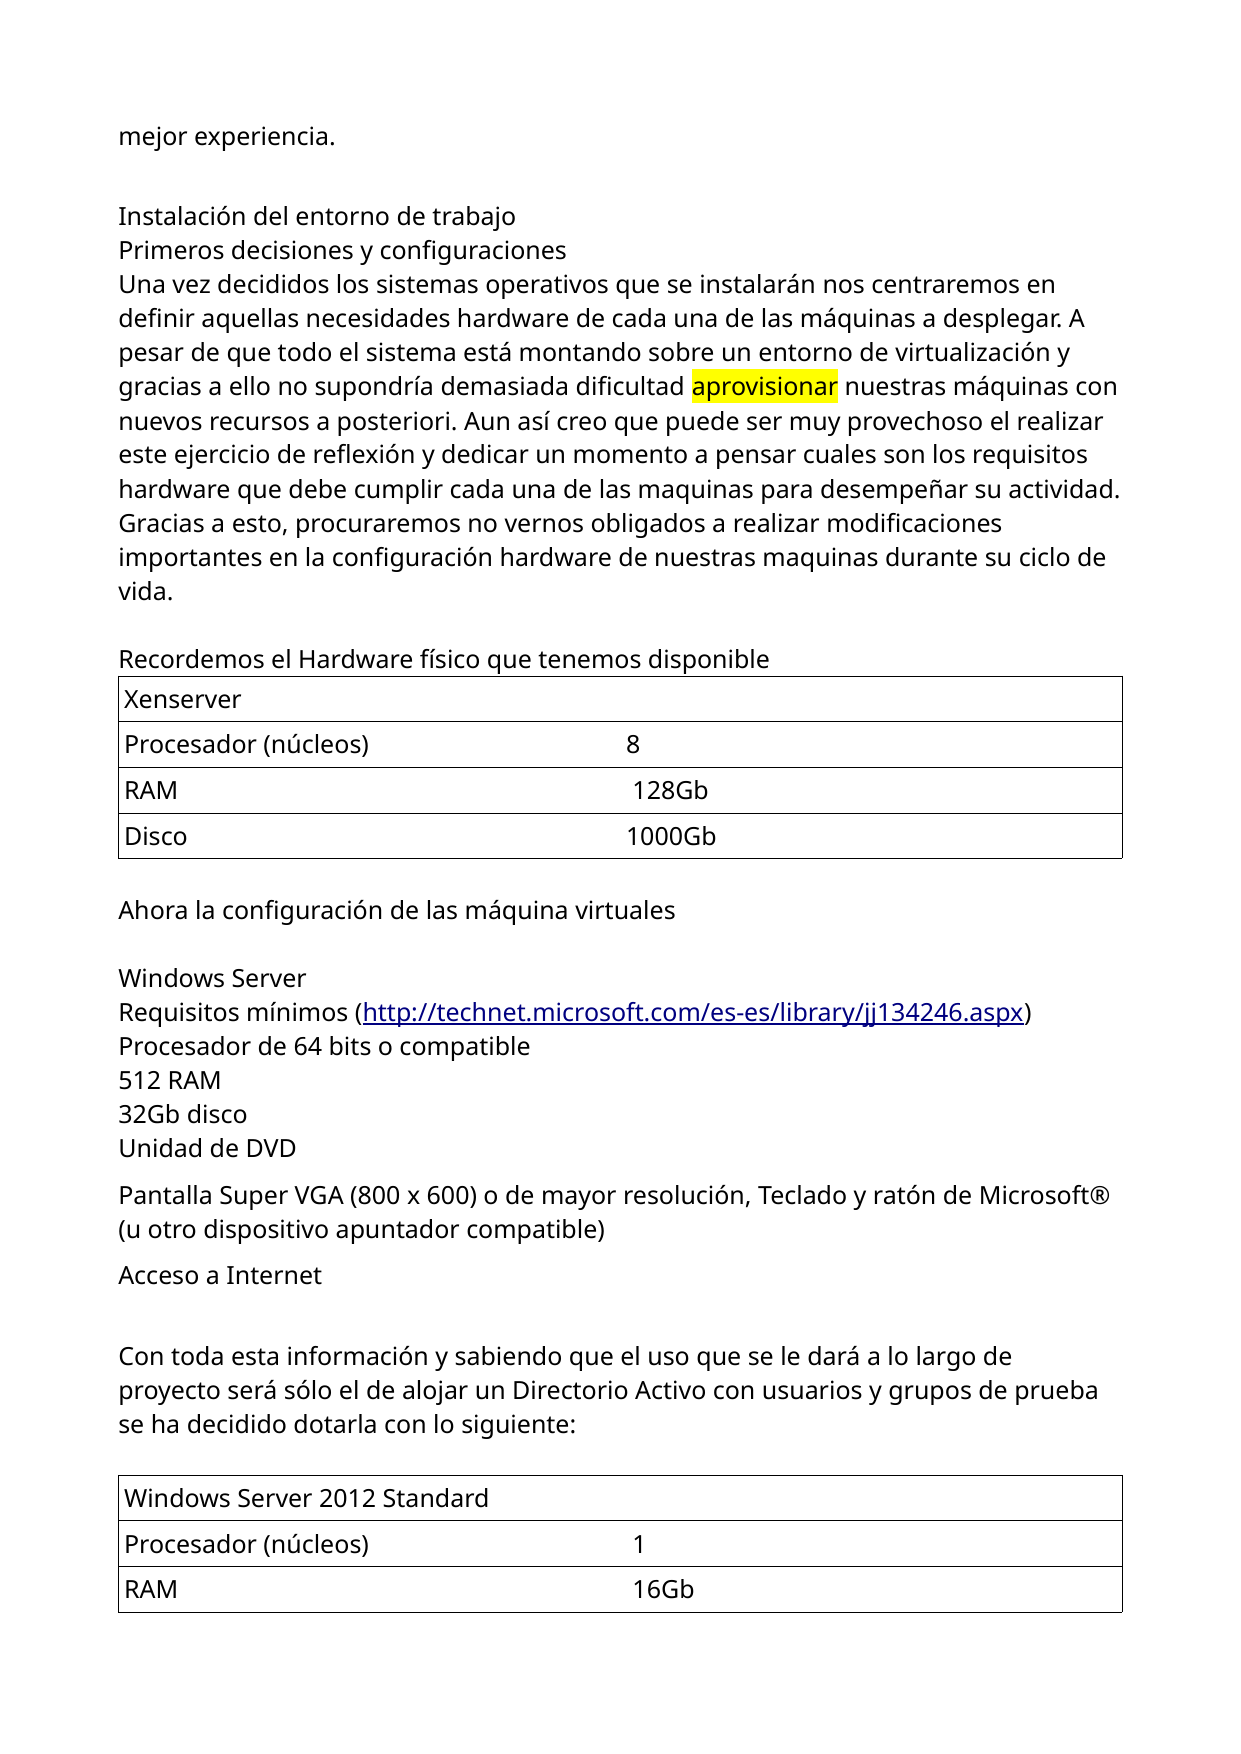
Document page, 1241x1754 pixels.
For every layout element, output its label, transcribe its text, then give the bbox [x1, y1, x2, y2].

table_cell 8 [620, 722, 1122, 767]
text Recordemos el Hardware físico que tenemos disponible [118, 642, 1122, 676]
text Acceso a Internet [118, 1258, 1122, 1326]
table_header Xenserver [119, 677, 620, 721]
text Instalación del entorno de trabajo [118, 199, 1122, 233]
text 32Gb disco [118, 1097, 1122, 1131]
text 512 RAM [118, 1063, 1122, 1097]
text Pantalla Super VGA (800 x 600) o de mayor resolución, Teclado y ratón de Microsoft® (u otro dispositivo apuntador compatible) [118, 1177, 1122, 1245]
table_cell RAM [119, 768, 620, 812]
table_cell 16Gb [620, 1567, 1122, 1612]
table_header [620, 677, 1122, 721]
table_cell Disco [119, 814, 620, 858]
table_cell RAM [119, 1567, 620, 1612]
table_header Windows Server 2012 Standard [119, 1476, 620, 1520]
text Ahora la configuración de las máquina virtuales [118, 892, 1122, 926]
text Primeros decisiones y configuraciones [118, 233, 1122, 267]
text Procesador de 64 bits o compatible [118, 1028, 1122, 1063]
table_cell 1000Gb [620, 814, 1122, 858]
text Una vez decididos los sistemas operativos que se instalarán nos centraremos en definir aquellas necesidades hardware de cada una de las máquinas a desplegar. A pesar de que todo el sistema está montando sobre un entorno de virtualización y gracias a ello no supondría demasiada dificultad aprovisionar nuestras máquinas con nuevos recursos a posteriori. Aun así creo que puede ser muy provechoso el realizar este ejercicio de reflexión y dedicar un momento a pensar cuales son los requisitos hardware que debe cumplir cada una de las maquinas para desempeñar su actividad. Gracias a esto, procuraremos no vernos obligados a realizar modificaciones importantes en la configuración hardware de nuestras maquinas durante su ciclo de vida. [118, 267, 1122, 607]
text Requisitos mínimos (http://technet.microsoft.com/es-es/library/jj134246.aspx) [118, 994, 1122, 1028]
text Windows Server [118, 960, 1122, 994]
table_cell Procesador (núcleos) [119, 722, 620, 767]
table_header [620, 1476, 1122, 1520]
text Con toda esta información y sabiendo que el uso que se le dará a lo largo de proyecto será sólo el de alojar un Directorio Activo con usuarios y grupos de prueba se ha decidido dotarla con lo siguiente: [118, 1338, 1122, 1441]
text mejor experiencia. [118, 118, 1122, 152]
table_cell Procesador (núcleos) [119, 1521, 620, 1566]
table_cell 128Gb [620, 768, 1122, 812]
table_cell 1 [620, 1521, 1122, 1566]
text Unidad de DVD [118, 1131, 1122, 1165]
